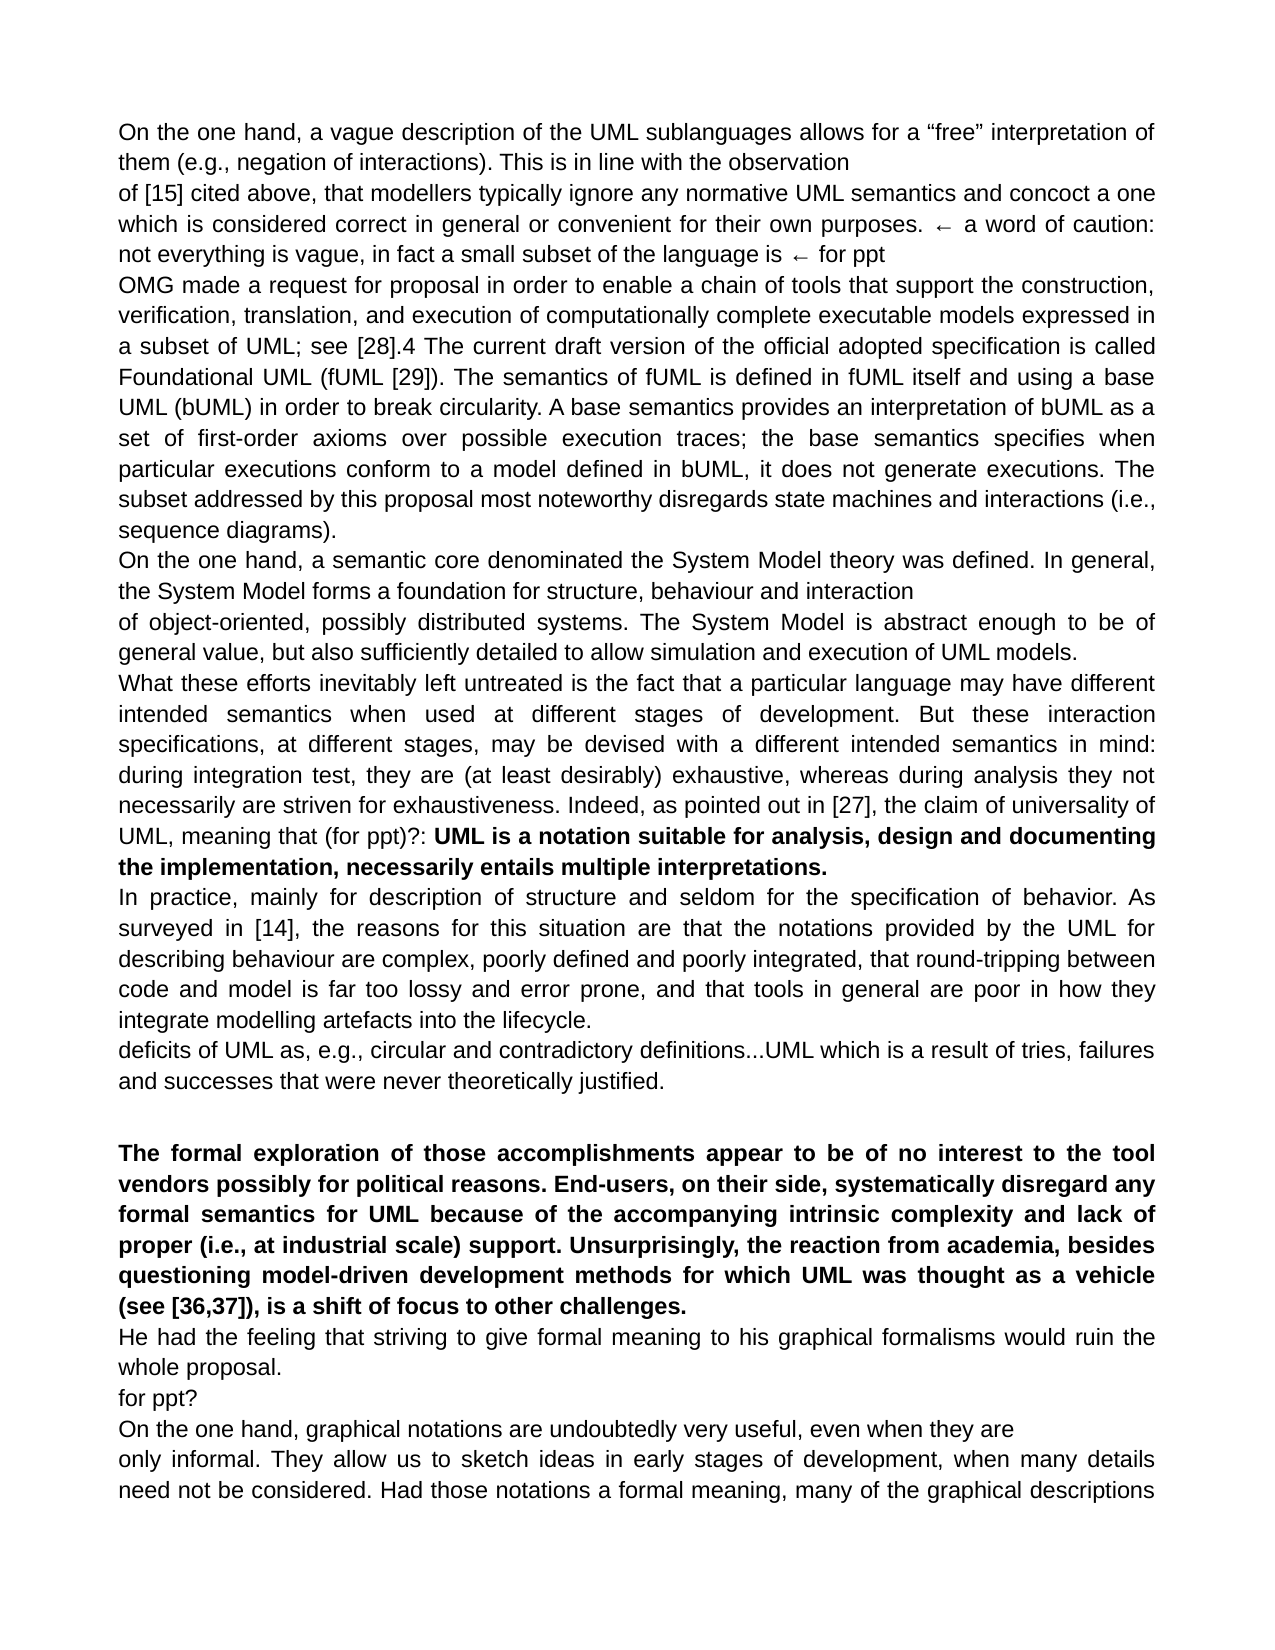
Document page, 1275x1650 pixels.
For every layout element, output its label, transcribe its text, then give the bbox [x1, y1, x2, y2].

text On the one hand, graphical notations are undoubtedly very useful, even when they are [118, 1415, 1157, 1442]
text of [15] cited above, that modellers typically ignore any normative UML semantics and concoct a one which is considered correct in general or convenient for their own purposes. ← a word of caution: not everything is vague, in fact a small subset of the language is ← for ppt [118, 179, 1157, 267]
text In practice, mainly for description of structure and seldom for the specification of behavior. As surveyed in [14], the reasons for this situation are that the notations provided by the UML for describing behaviour are complex, poorly defined and poorly integrated, that round-tripping between code and model is far too lossy and error prone, and that tools in general are poor in how they integrate modelling artefacts into the lifecycle. [118, 884, 1157, 1033]
text On the one hand, a semantic core denominated the System Model theory was defined. In general, the System Model forms a foundation for structure, behaviour and interaction [118, 547, 1157, 604]
text On the one hand, a vague description of the UML sublanguages allows for a “free” interpretation of them (e.g., negation of interactions). This is in line with the observation [118, 118, 1157, 176]
text of object-oriented, possibly distributed systems. The System Model is abstract enough to be of general value, but also sufficiently detailed to allow simulation and execution of UML models. [118, 608, 1157, 666]
text OMG made a request for proposal in order to enable a chain of tools that support the construction, verification, translation, and execution of computationally complete executable models expressed in a subset of UML; see [28].4 The current draft version of the official adopted specification is called Foundational UML (fUML [29]). The semantics of fUML is defined in fUML itself and using a base UML (bUML) in order to break circularity. A base semantics provides an interpretation of bUML as a set of first-order axioms over possible execution traces; the base semantics specifies when particular executions conform to a model defined in bUML, it does not generate executions. The subset addressed by this proposal most noteworthy disregards state machines and interactions (i.e., sequence diagrams). [118, 271, 1157, 543]
text deficits of UML as, e.g., circular and contradictory definitions...UML which is a result of tries, failures and successes that were never theoretically justified. [118, 1037, 1157, 1094]
text only informal. They allow us to sketch ideas in early stages of development, when many details need not be considered. Had those notations a formal meaning, many of the graphical descriptions [118, 1446, 1157, 1503]
text The formal exploration of those accomplishments appear to be of no interest to the tool vendors possibly for political reasons. End-users, on their side, systematically disregard any formal semantics for UML because of the accompanying intrinsic complexity and lack of proper (i.e., at industrial scale) support. Unsurprisingly, the reaction from academia, besides questioning model-driven development methods for which UML was thought as a vehicle (see [36,37]), is a shift of focus to other challenges. [118, 1139, 1157, 1319]
text He had the feeling that striving to give formal meaning to his graphical formalisms would ruin the whole proposal. [118, 1323, 1157, 1381]
text What these efforts inevitably left untreated is the fact that a particular language may have different intended semantics when used at different stages of development. But these interaction specifications, at different stages, may be devised with a different intended semantics in mind: during integration test, they are (at least desirably) exhaustive, whereas during analysis they not necessarily are striven for exhaustiveness. Indeed, as pointed out in [27], the claim of universality of UML, meaning that (for ppt)?: UML is a notation suitable for analysis, design and documenting the implementation, necessarily entails multiple interpretations. [118, 669, 1157, 880]
text for ppt? [118, 1384, 1157, 1411]
